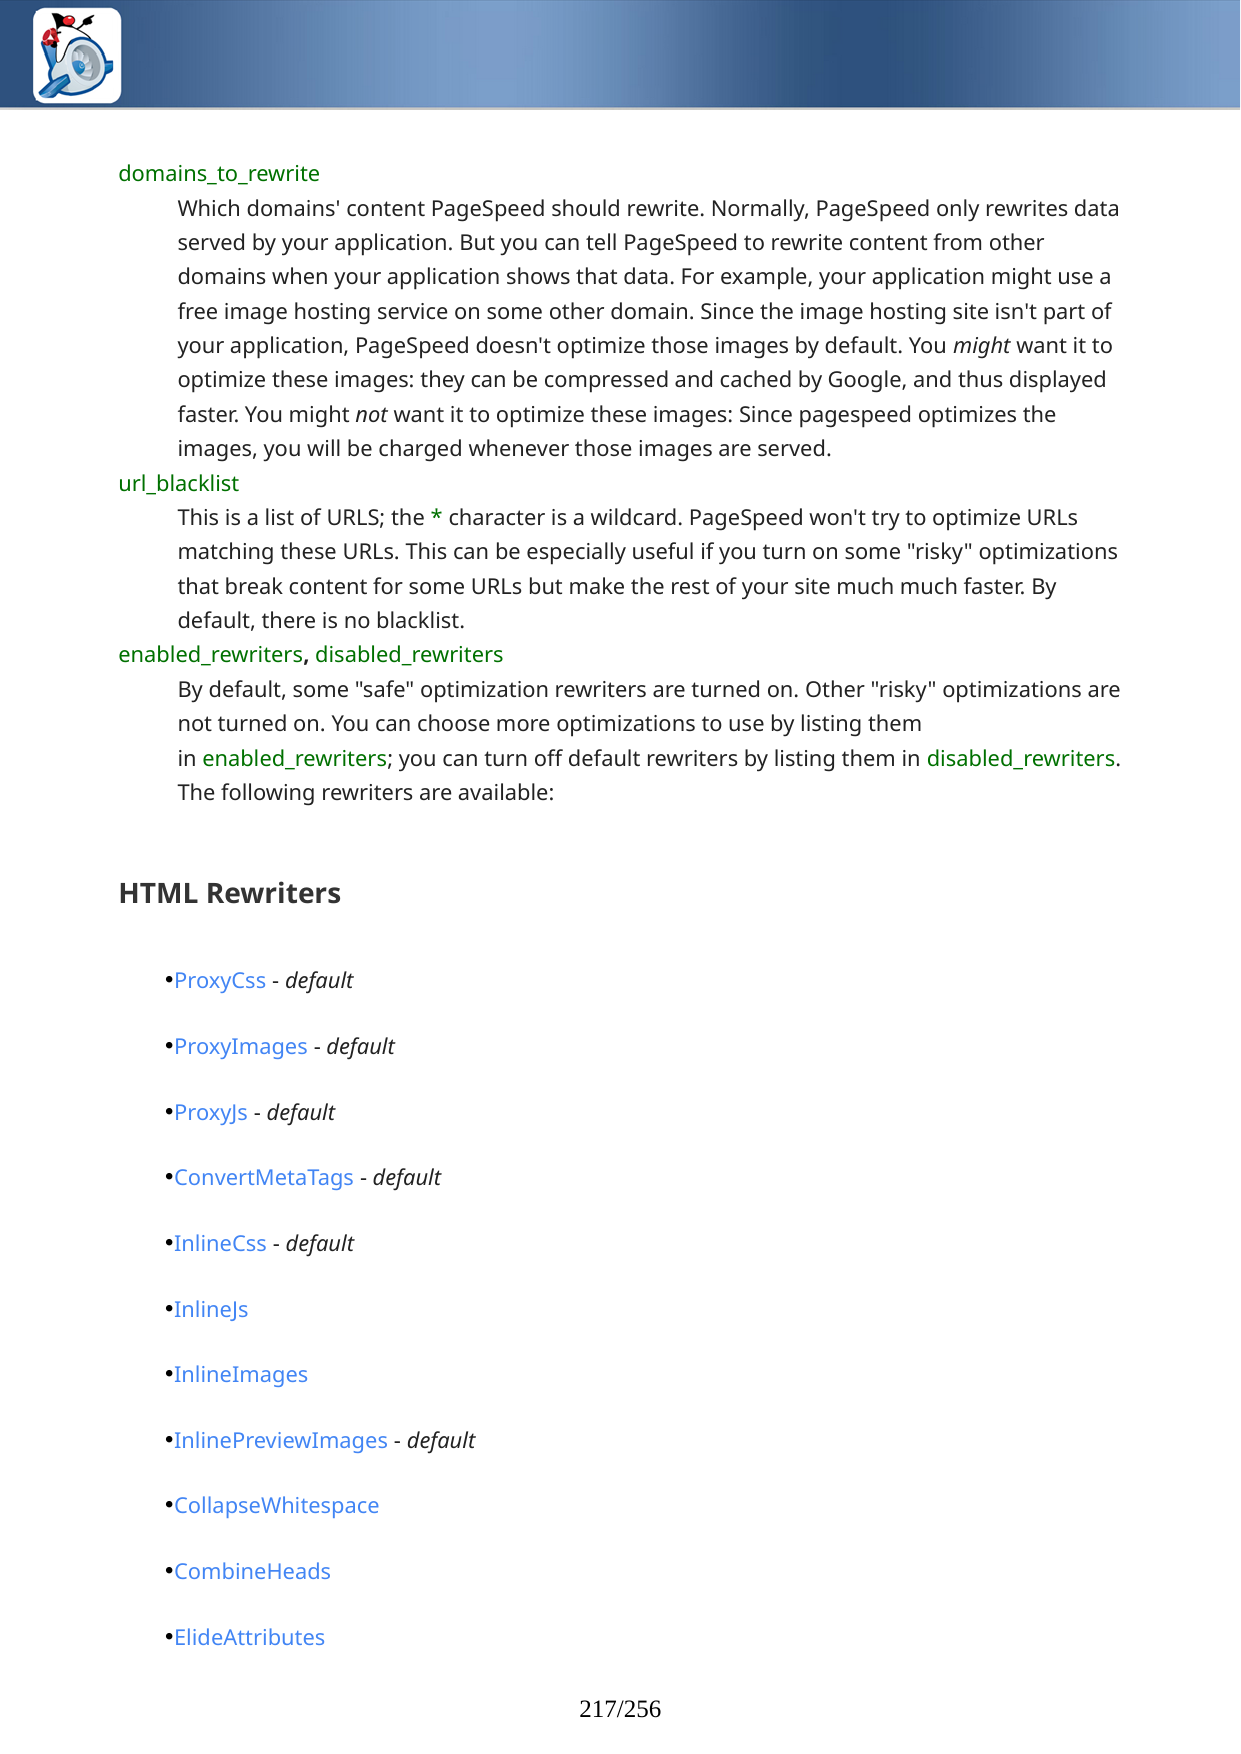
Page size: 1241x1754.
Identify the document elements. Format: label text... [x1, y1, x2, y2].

list ConvertMetaTags - default [118, 1158, 1106, 1192]
picture [0, 0, 1241, 110]
list ProxyImages - default [118, 1027, 1106, 1061]
subtitle enabled_rewriters, disabled_rewriters [118, 635, 1122, 669]
list InlinePreviewImages - default [118, 1420, 1106, 1455]
list By default, some "safe" optimization rewriters are turned on. Other "risky" optimizations are not turned on. You can choose more optimizations to use by listing them in enabled_rewriters; you can turn off default rewriters by listing them in disabled_rewriters. The following rewriters are available: [177, 669, 1122, 807]
list This is a list of URLS; the * character is a wildcard. PageSpeed won't try to optimize URLs matching these URLs. This can be especially useful if you turn on some "risky" optimizations that break content for some URLs but make the rest of your site much much faster. By default, there is no blacklist. [177, 497, 1122, 635]
list InlineJs [118, 1289, 1106, 1323]
list Which domains' content PageSpeed should rewrite. Normally, PageSpeed only rewrites data served by your application. But you can tell PageSpeed to rewrite content from other domains when your application shows that data. For example, your application might use a free image hosting service on some other domain. Since the image hosting site isn't part of your application, PageSpeed doesn't optimize those images by default. You might want it to optimize these images: they can be compressed and cached by Google, and thus displayed faster. You might not want it to optimize these images: Since pagespeed optimizes the images, you will be charged whenever those images are served. [177, 188, 1122, 463]
list InlineCss - default [118, 1223, 1106, 1258]
list CombineHeads [118, 1552, 1106, 1586]
list CollapseWhitespace [118, 1486, 1106, 1520]
list ProxyCss - default [118, 961, 1106, 995]
subtitle HTML Rewriters [118, 874, 1122, 912]
list ElideAttributes [118, 1617, 1106, 1652]
subtitle url_blacklist [118, 463, 1122, 497]
list ProxyJs - default [118, 1092, 1106, 1127]
subtitle domains_to_rewrite [118, 153, 1122, 188]
list InlineImages [118, 1355, 1106, 1389]
